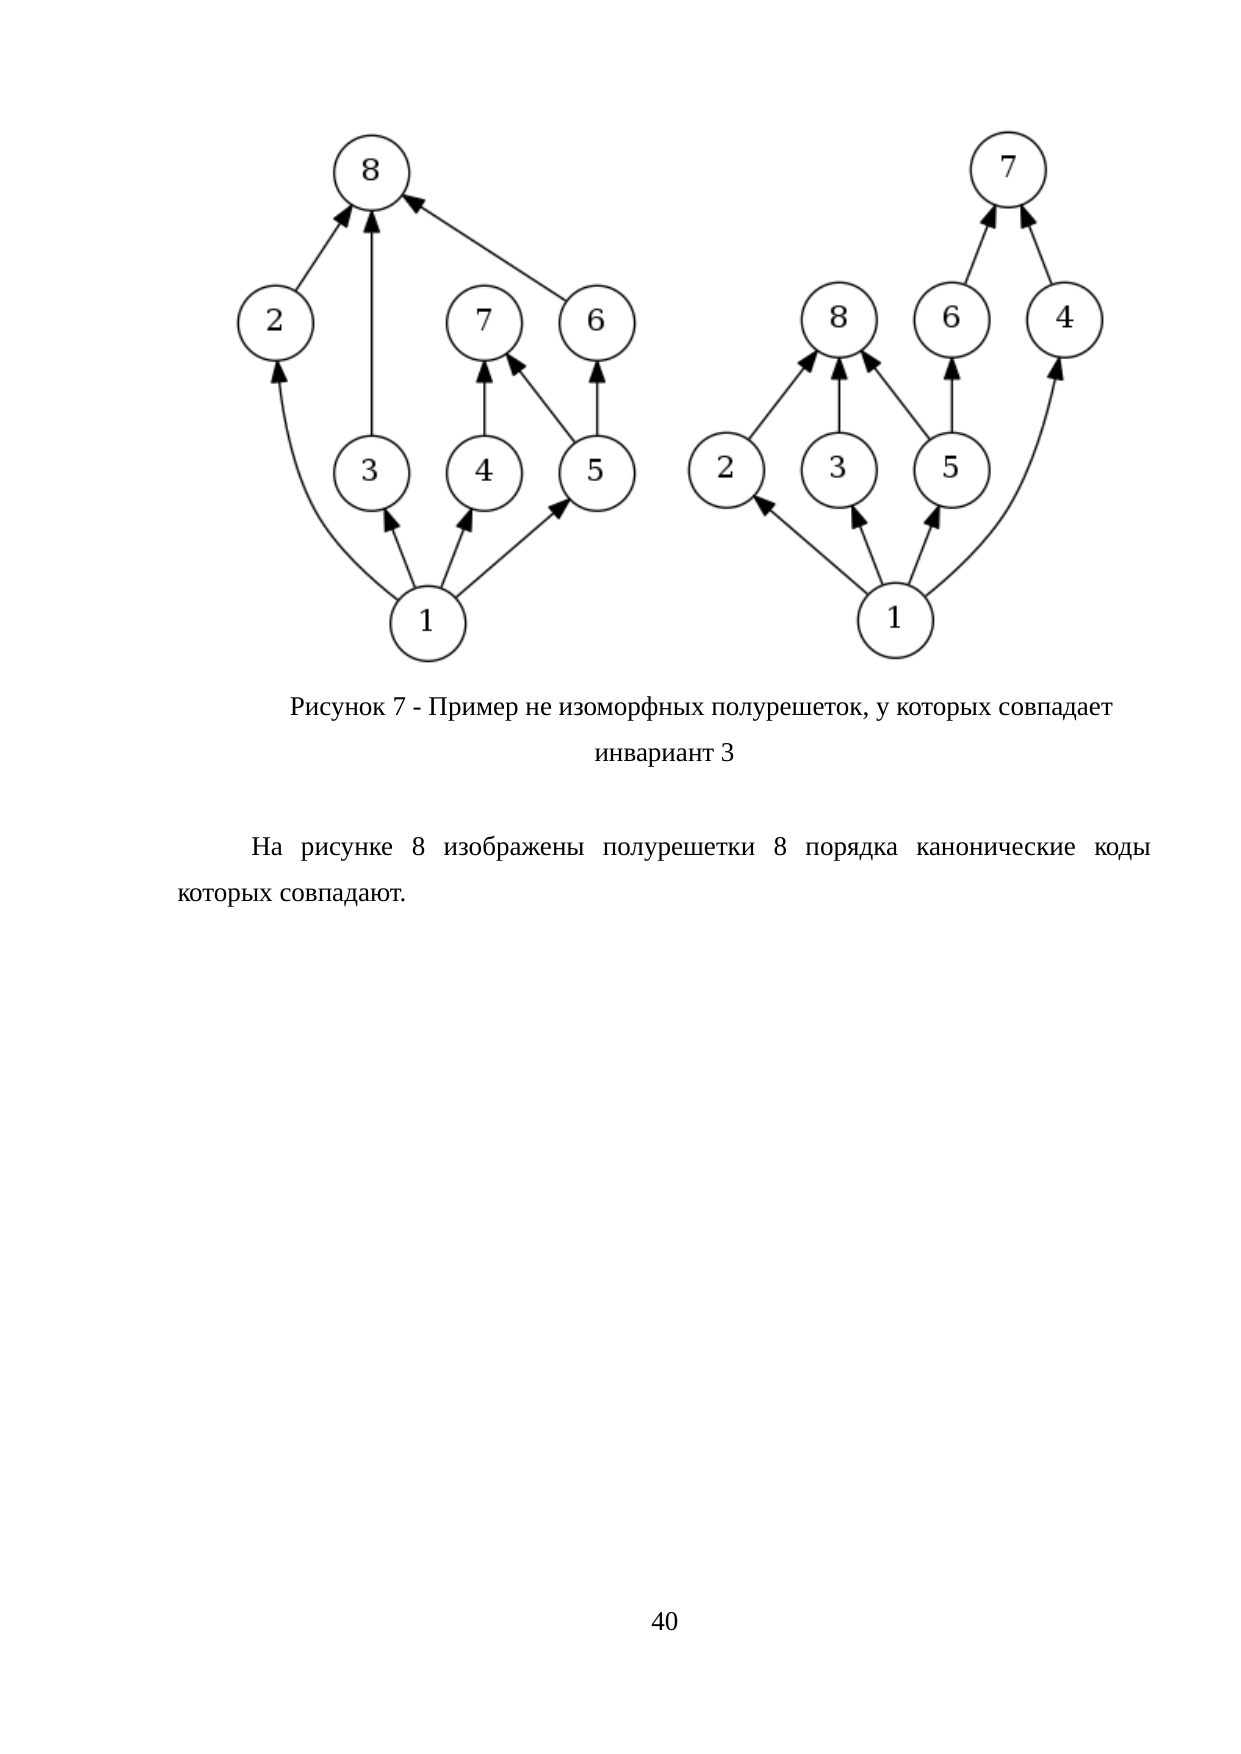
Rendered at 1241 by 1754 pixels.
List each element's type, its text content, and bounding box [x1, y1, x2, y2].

text Рисунок 7 - Пример не изоморфных полурешеток, у которых совпадает инвариант 3 [177, 675, 1152, 768]
text На рисунке 8 изображены полурешетки 8 порядка канонические коды которых совпадают. [177, 830, 1152, 908]
picture [216, 118, 1113, 675]
